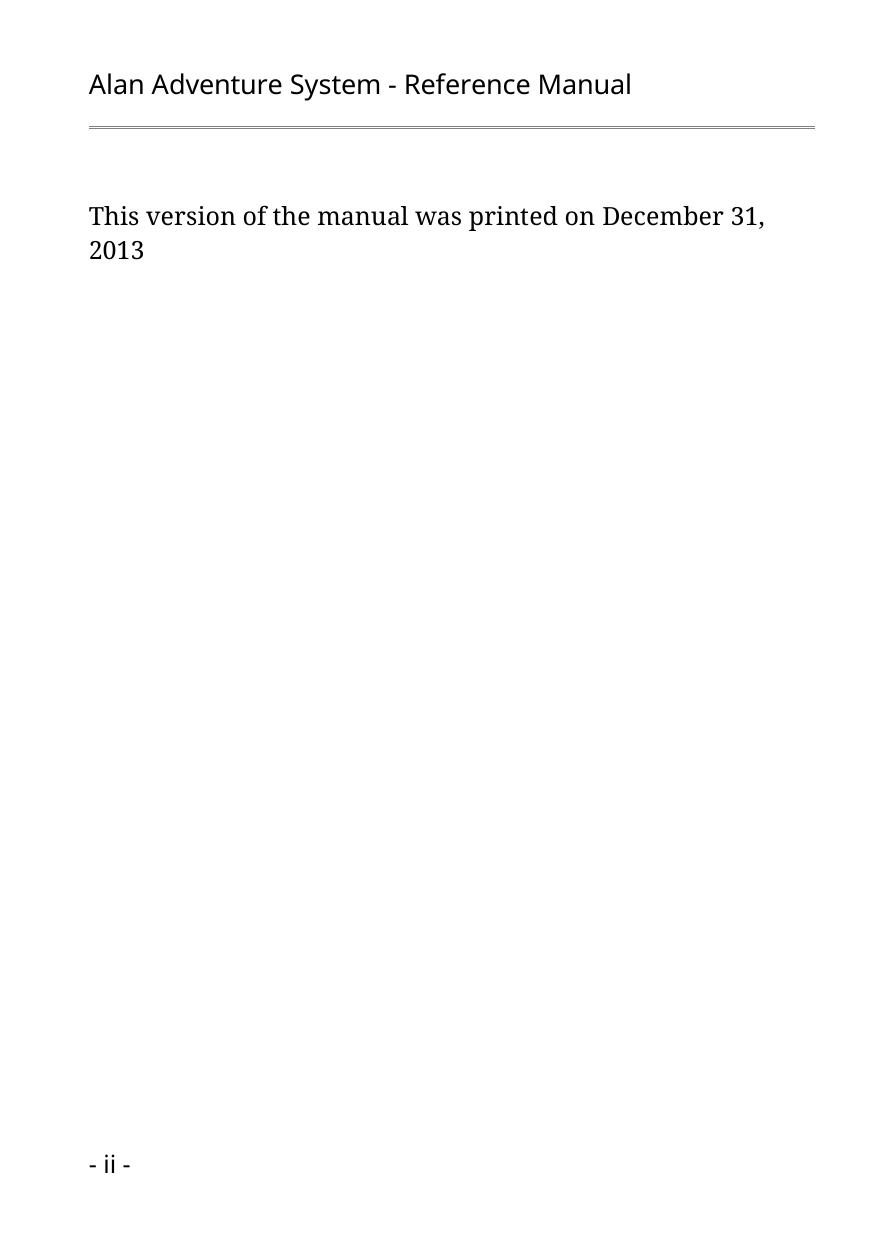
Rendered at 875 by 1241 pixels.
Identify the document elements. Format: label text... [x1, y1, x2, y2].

text This version of the manual was printed on December 31, 2013 [88, 199, 815, 267]
